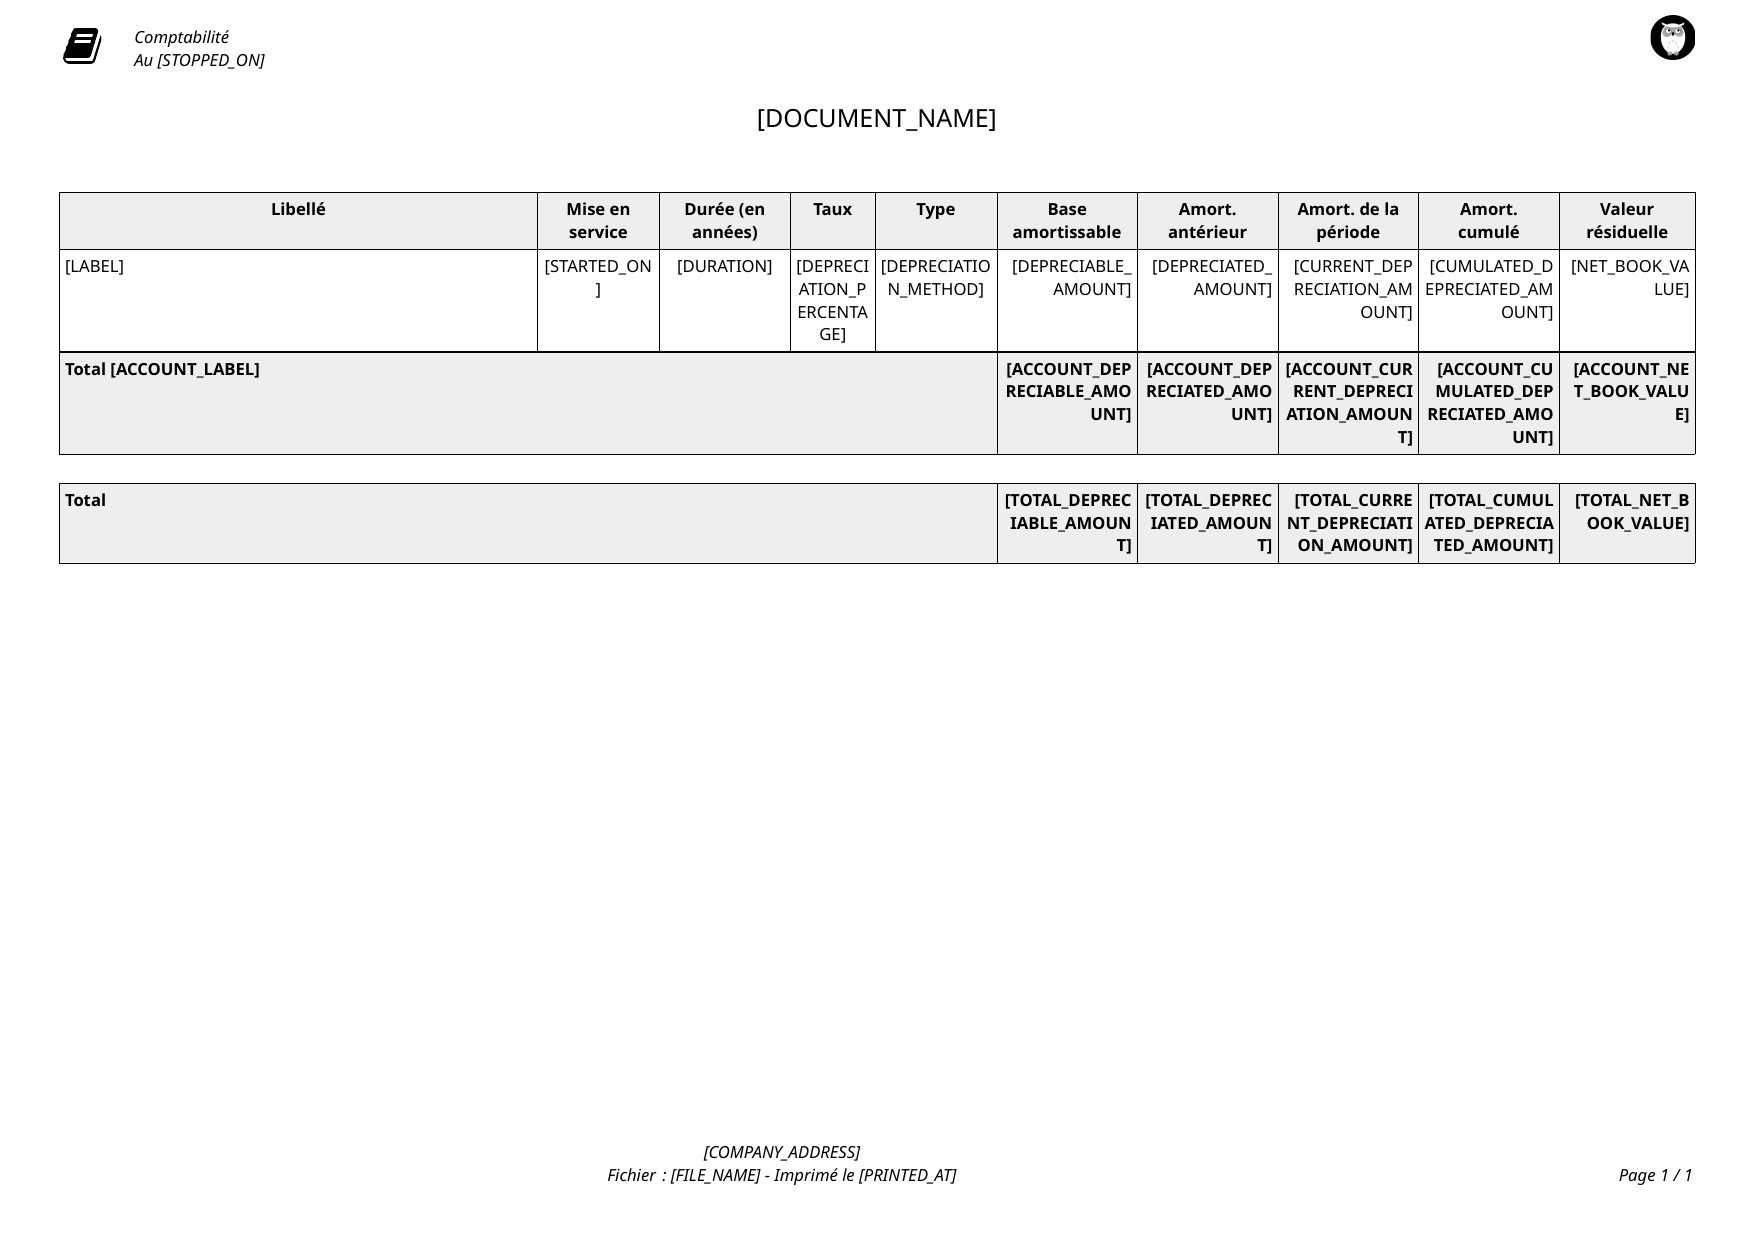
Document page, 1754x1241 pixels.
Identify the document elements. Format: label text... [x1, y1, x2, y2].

table_header Mise en service [538, 193, 659, 249]
table_header [TOTAL_NET_BOOK_VALUE] [1560, 484, 1695, 562]
table_header [ACCOUNT_CUMULATED_DEPRECIATED_AMOUNT] [1419, 353, 1559, 454]
table_header [TOTAL_CUMULATED_DEPRECIATED_AMOUNT] [1419, 484, 1559, 562]
table_header Total [60, 484, 997, 562]
table_header [ACCOUNT_DEPRECIABLE_AMOUNT] [998, 353, 1137, 454]
table_header Valeur résiduelle [1560, 193, 1695, 249]
picture [63, 25, 102, 67]
table_header Amort. antérieur [1138, 193, 1278, 249]
table_header [DEPRECIATED_AMOUNT] [1138, 250, 1278, 351]
table_header [ACCOUNT_NET_BOOK_VALUE] [1560, 353, 1695, 454]
table_header [LABEL] [60, 250, 537, 351]
table_header [TOTAL_CURRENT_DEPRECIATION_AMOUNT] [1279, 484, 1418, 562]
table_header [TOTAL_DEPRECIATED_AMOUNT] [1138, 484, 1278, 562]
text [DOCUMENT_NAME] [59, 100, 1694, 134]
table_header [NET_BOOK_VALUE] [1560, 250, 1695, 351]
table_header Taux [791, 193, 875, 249]
table_header Libellé [60, 193, 537, 249]
table_header Base amortissable [998, 193, 1137, 249]
table_header [DEPRECIABLE_AMOUNT] [998, 250, 1137, 351]
table_header [STARTED_ON] [538, 250, 659, 351]
table_header [TOTAL_DEPRECIABLE_AMOUNT] [998, 484, 1137, 562]
table_header Amort. cumulé [1419, 193, 1559, 249]
table_header Total [ACCOUNT_LABEL] [60, 353, 997, 454]
table_header [DURATION] [660, 250, 790, 351]
table_header [CURRENT_DEPRECIATION_AMOUNT] [1279, 250, 1418, 351]
table_header [ACCOUNT_CURRENT_DEPRECIATION_AMOUNT] [1279, 353, 1418, 454]
table_header [DEPRECIATION_PERCENTAGE] [791, 250, 875, 351]
table_header [ACCOUNT_DEPRECIATED_AMOUNT] [1138, 353, 1278, 454]
table_header Type [876, 193, 997, 249]
picture [1650, 15, 1695, 60]
table_header [CUMULATED_DEPRECIATED_AMOUNT] [1419, 250, 1559, 351]
table_header Amort. de la période [1279, 193, 1418, 249]
table_header Durée (en années) [660, 193, 790, 249]
table_header [DEPRECIATION_METHOD] [876, 250, 997, 351]
